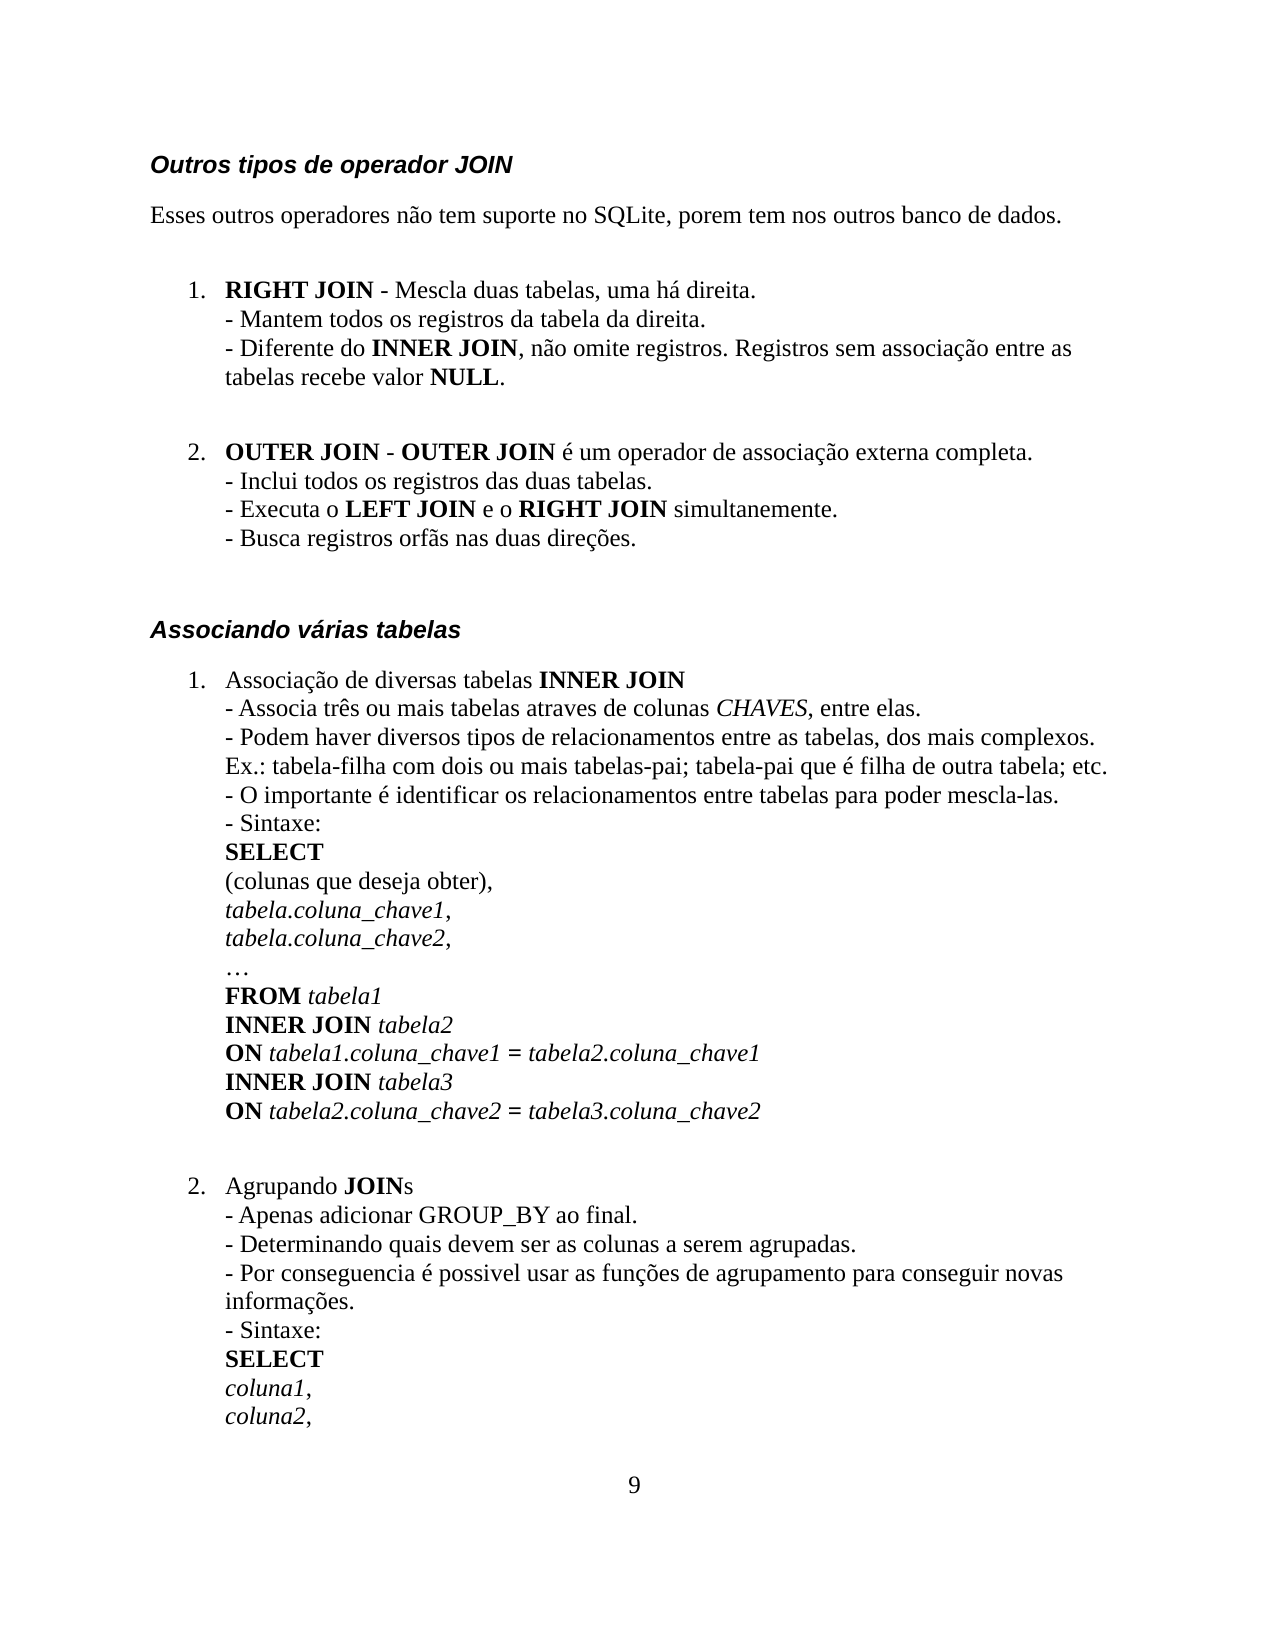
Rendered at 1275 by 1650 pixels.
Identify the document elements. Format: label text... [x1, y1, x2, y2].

list Agrupando JOINs - Apenas adicionar GROUP_BY ao final. - Determinando quais devem ser as colunas a serem agrupadas. - Por conseguencia é possivel usar as funções de agrupamento para conseguir novas informações. - Sintaxe: SELECT coluna1, coluna2, [187, 1171, 1125, 1430]
subtitle Associando várias tabelas [150, 615, 1125, 643]
subtitle Outros tipos de operador JOIN [150, 150, 1125, 178]
list RIGHT JOIN - Mescla duas tabelas, uma há direita. - Mantem todos os registros da tabela da direita. - Diferente do INNER JOIN, não omite registros. Registros sem associação entre as tabelas recebe valor NULL. [187, 275, 1125, 419]
text Esses outros operadores não tem suporte no SQLite, porem tem nos outros banco de dados. [150, 200, 1125, 257]
list Associação de diversas tabelas INNER JOIN - Associa três ou mais tabelas atraves de colunas CHAVES, entre elas. - Podem haver diversos tipos de relacionamentos entre as tabelas, dos mais complexos. Ex.: tabela-filha com dois ou mais tabelas-pai; tabela-pai que é filha de outra tabela; etc. - O importante é identificar os relacionamentos entre tabelas para poder mescla-las. - Sintaxe: SELECT (colunas que deseja obter), tabela.coluna_chave1, tabela.coluna_chave2, … FROM tabela1 INNER JOIN tabela2 ON tabela1.coluna_chave1 = tabela2.coluna_chave1 INNER JOIN tabela3 ON tabela2.coluna_chave2 = tabela3.coluna_chave2 [187, 665, 1125, 1153]
list OUTER JOIN - OUTER JOIN é um operador de associação externa completa. - Inclui todos os registros das duas tabelas. - Executa o LEFT JOIN e o RIGHT JOIN simultanemente. - Busca registros orfãs nas duas direções. [187, 437, 1125, 581]
